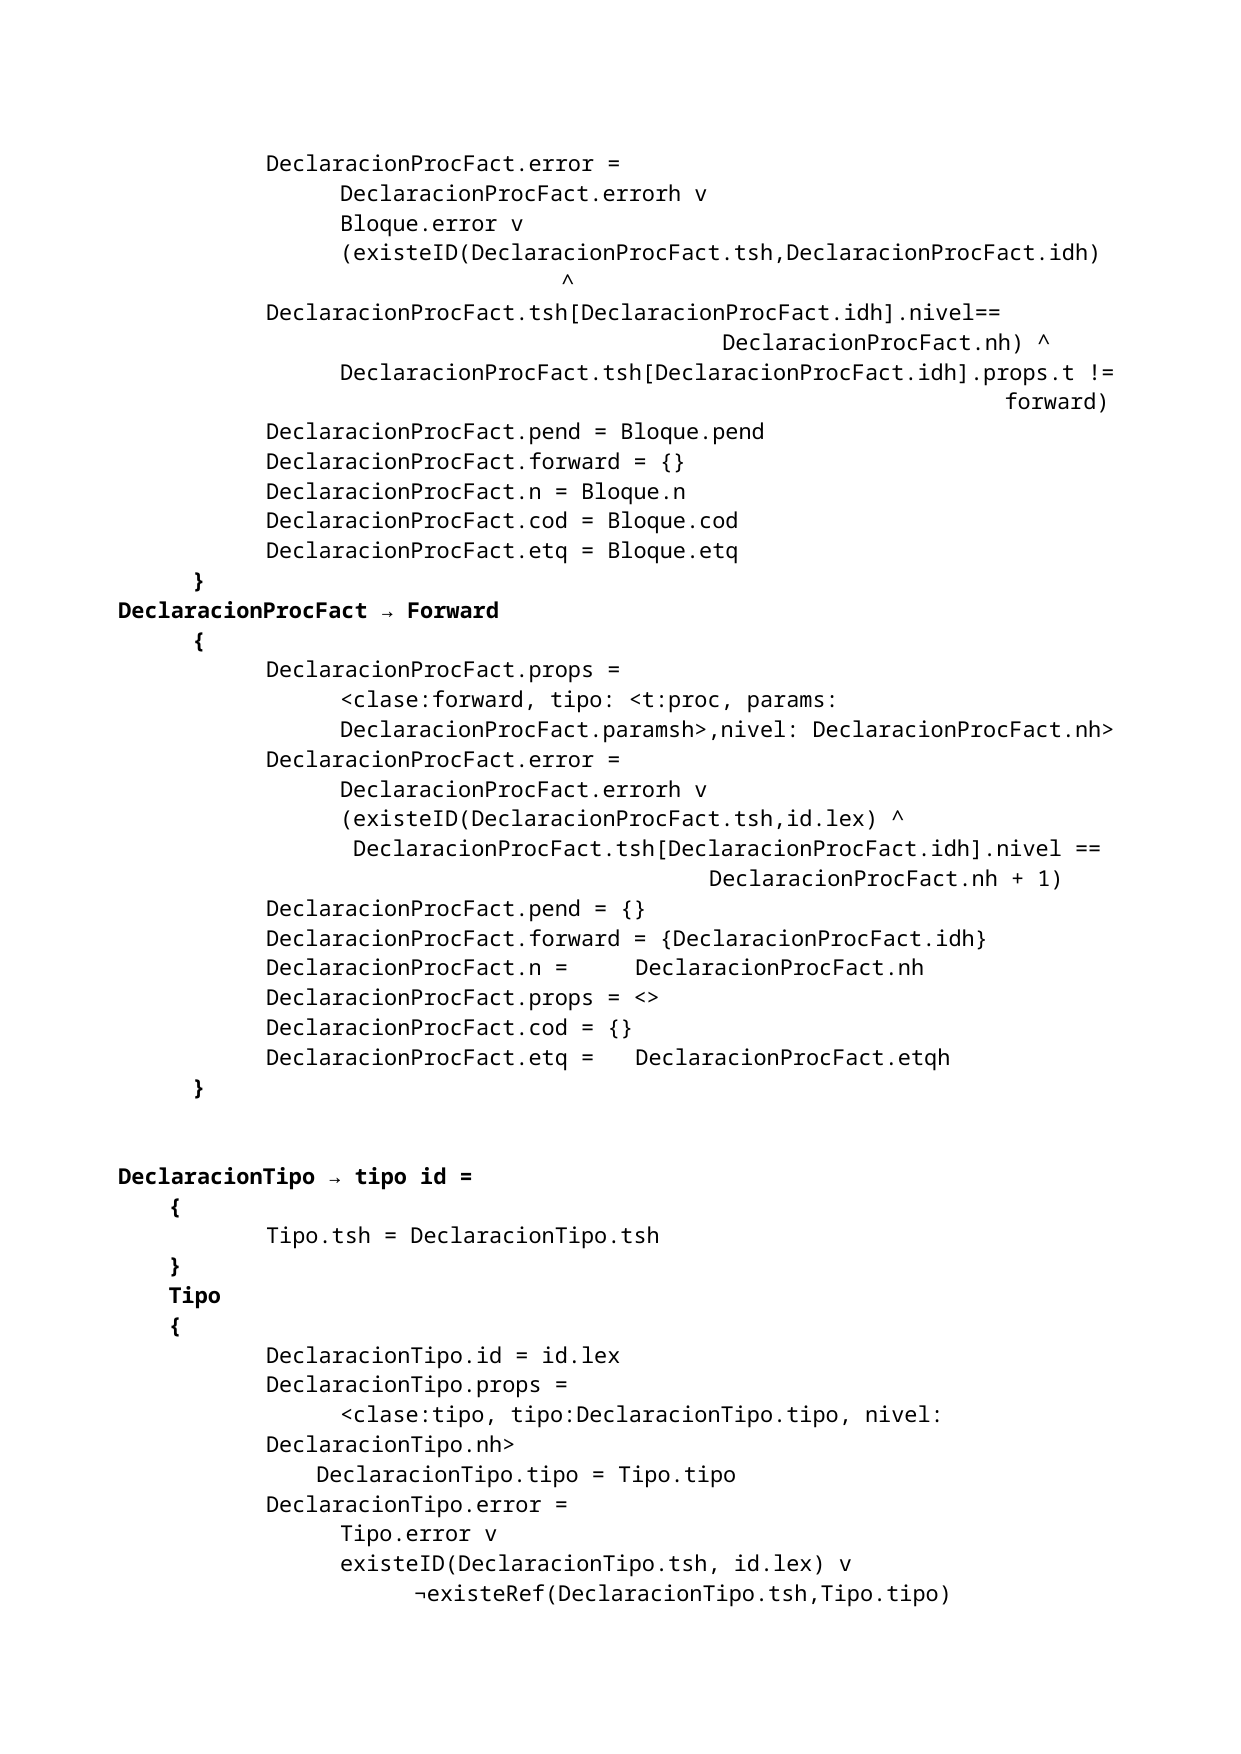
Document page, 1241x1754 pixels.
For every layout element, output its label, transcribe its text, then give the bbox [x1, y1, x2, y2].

text } [168, 1250, 1122, 1280]
text DeclaracionProcFact.pend = Bloque.pend [118, 416, 1122, 446]
text } [118, 565, 1122, 595]
text DeclaracionProcFact.etq = Bloque.etq [118, 535, 1122, 565]
text DeclaracionProcFact.cod = {} [118, 1012, 1122, 1042]
text DeclaracionTipo.props = [118, 1369, 1122, 1399]
text DeclaracionProcFact.nh + 1) [118, 863, 1122, 893]
text DeclaracionTipo.tipo = Tipo.tipo [168, 1459, 1122, 1488]
text DeclaracionProcFact.error = [118, 148, 1122, 178]
text (existeID(DeclaracionProcFact.tsh,id.lex) ^ [118, 803, 1122, 833]
text DeclaracionProcFact.props = <> [118, 982, 1122, 1012]
text <clase:tipo, tipo:DeclaracionTipo.tipo, nivel: DeclaracionTipo.nh> [266, 1399, 1122, 1459]
text DeclaracionProcFact.tsh[DeclaracionProcFact.idh].props.t != forward) [118, 356, 1122, 416]
text DeclaracionProcFact.pend = {} [118, 893, 1122, 922]
text Bloque.error v [266, 207, 1122, 237]
text DeclaracionProcFact → Forward [118, 595, 1122, 624]
text DeclaracionTipo.error = [118, 1488, 1122, 1518]
text DeclaracionProcFact.forward = {DeclaracionProcFact.idh} [118, 922, 1122, 952]
text DeclaracionProcFact.etq = DeclaracionProcFact.etqh [118, 1042, 1122, 1071]
text DeclaracionProcFact.n = DeclaracionProcFact.nh [118, 952, 1122, 982]
text DeclaracionProcFact.errorh v [266, 178, 1122, 207]
text Tipo.tsh = DeclaracionTipo.tsh [118, 1220, 1122, 1250]
text existeID(DeclaracionTipo.tsh, id.lex) v [340, 1548, 1122, 1578]
text DeclaracionProcFact.n = Bloque.n [118, 476, 1122, 505]
text DeclaracionProcFact.props = [118, 654, 1122, 684]
text DeclaracionTipo → tipo id = [118, 1161, 1122, 1191]
text { [118, 624, 1122, 654]
text { [168, 1310, 1122, 1339]
text DeclaracionTipo.id = id.lex [118, 1339, 1122, 1369]
text } [118, 1071, 1122, 1101]
text ¬existeRef(DeclaracionTipo.tsh,Tipo.tipo) [118, 1578, 1122, 1608]
text DeclaracionProcFact.errorh v [118, 773, 1122, 803]
text DeclaracionProcFact.forward = {} [118, 446, 1122, 476]
text DeclaracionProcFact.tsh[DeclaracionProcFact.idh].nivel == [118, 833, 1122, 863]
text DeclaracionProcFact.error = [118, 744, 1122, 773]
text (existeID(DeclaracionProcFact.tsh,DeclaracionProcFact.idh) ^ DeclaracionProcFact.tsh[DeclaracionProcFact.idh].nivel== [266, 237, 1122, 327]
text Tipo.error v [266, 1518, 1122, 1548]
text DeclaracionProcFact.nh) ^ [118, 327, 1122, 356]
text Tipo [168, 1280, 1122, 1310]
text <clase:forward, tipo: <t:proc, params: DeclaracionProcFact.paramsh>,nivel: DeclaracionProcFact.nh> [118, 684, 1122, 744]
text { [168, 1191, 1122, 1220]
text DeclaracionProcFact.cod = Bloque.cod [118, 505, 1122, 535]
